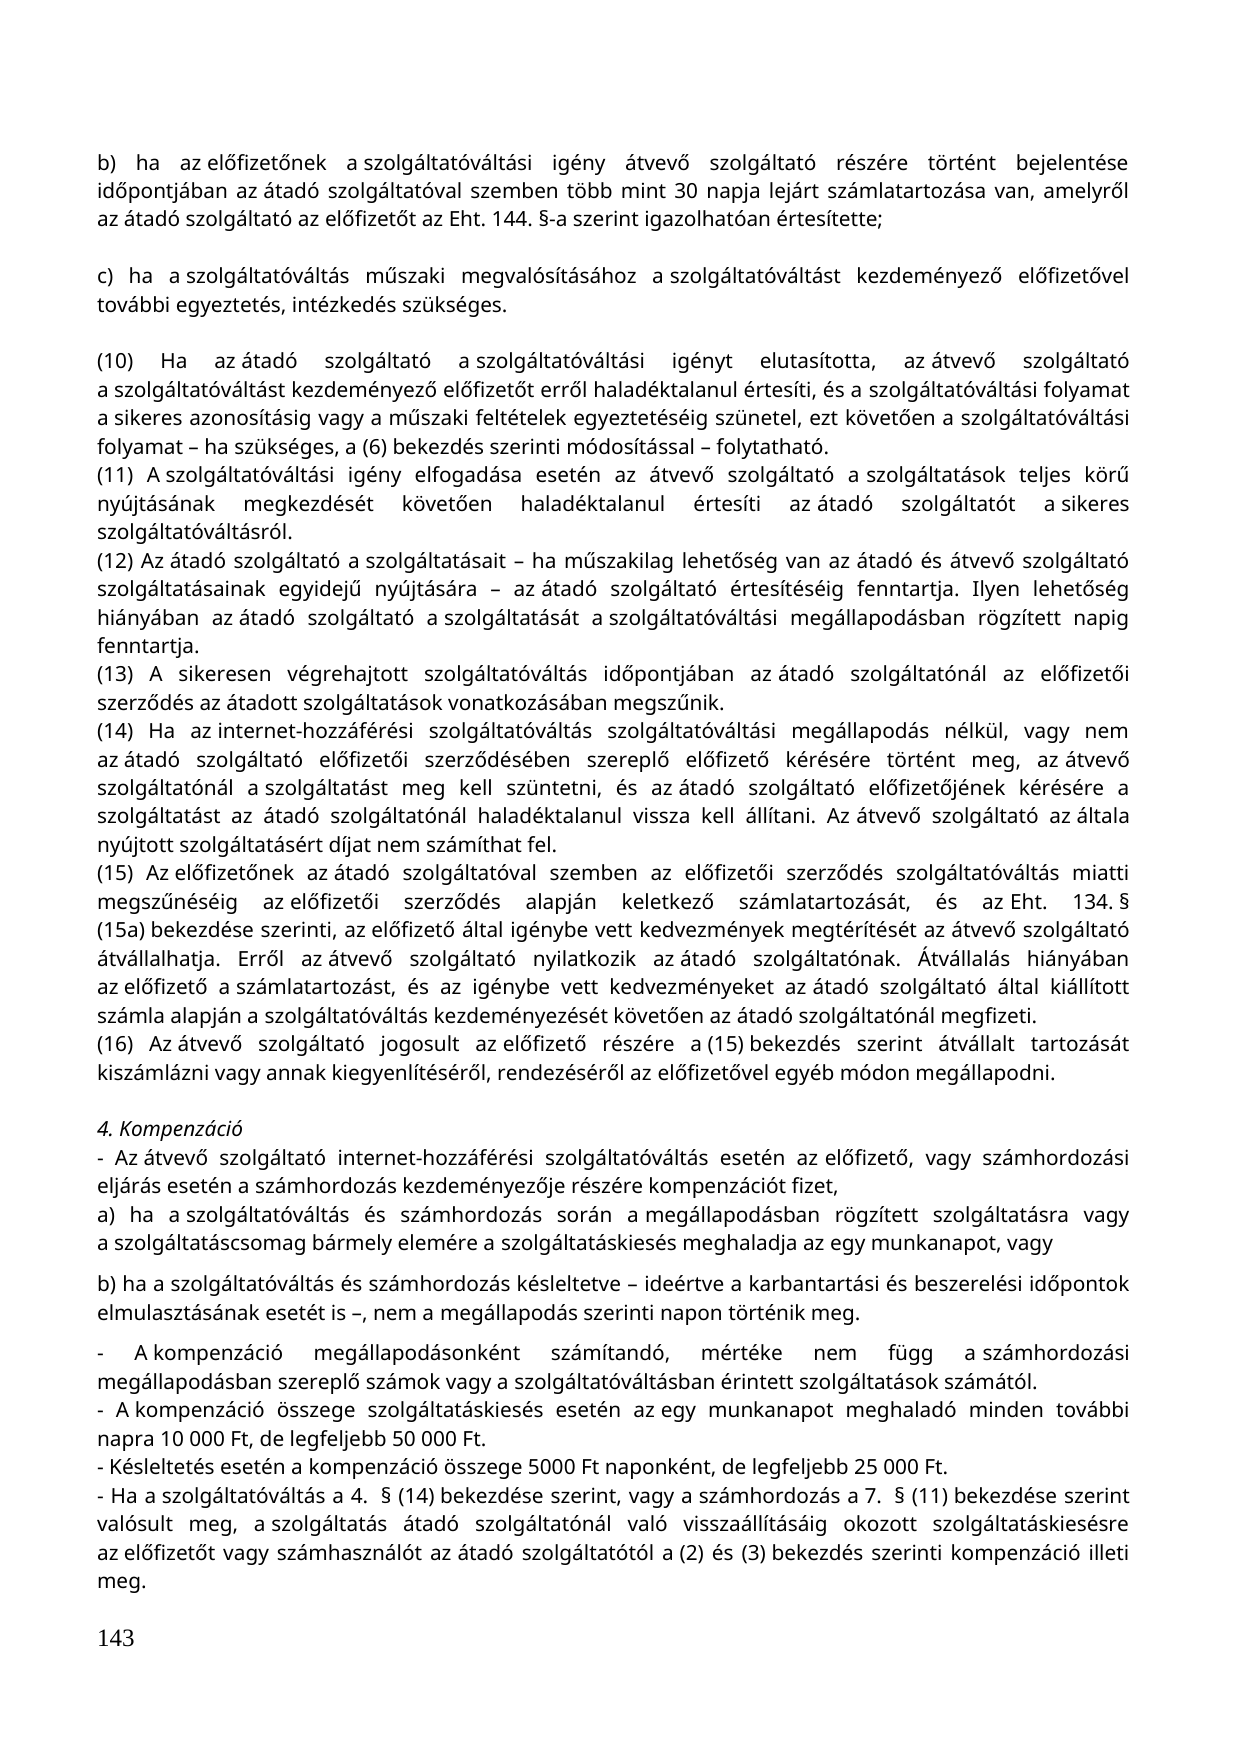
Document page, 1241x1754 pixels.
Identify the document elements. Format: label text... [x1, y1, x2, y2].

text (13) A sikeresen végrehajtott szolgáltatóváltás időpontjában az átadó szolgáltatónál az előfizetői szerződés az átadott szolgáltatások vonatkozásában megszűnik. [97, 659, 1130, 716]
text - A kompenzáció megállapodásonként számítandó, mértéke nem függ a számhordozási megállapodásban szereplő számok vagy a szolgáltatóváltásban érintett szolgáltatások számától. [97, 1338, 1130, 1395]
text (12) Az átadó szolgáltató a szolgáltatásait – ha műszakilag lehetőség van az átadó és átvevő szolgáltató szolgáltatásainak egyidejű nyújtására – az átadó szolgáltató értesítéséig fenntartja. Ilyen lehetőség hiányában az átadó szolgáltató a szolgáltatását a szolgáltatóváltási megállapodásban rögzített napig fenntartja. [97, 546, 1130, 659]
text (15) Az előfizetőnek az átadó szolgáltatóval szemben az előfizetői szerződés szolgáltatóváltás miatti megszűnéséig az előfizetői szerződés alapján keletkező számlatartozását, és az Eht. 134. § (15a) bekezdése szerinti, az előfizető által igénybe vett kedvezmények megtérítését az átvevő szolgáltató átvállalhatja. Erről az átvevő szolgáltató nyilatkozik az átadó szolgáltatónak. Átvállalás hiányában az előfizető a számlatartozást, és az igénybe vett kedvezményeket az átadó szolgáltató által kiállított számla alapján a szolgáltatóváltás kezdeményezését követően az átadó szolgáltatónál megfizeti. [97, 858, 1130, 1029]
text - Ha a szolgáltatóváltás a 4. § (14) bekezdése szerint, vagy a számhordozás a 7. § (11) bekezdése szerint valósult meg, a szolgáltatás átadó szolgáltatónál való visszaállításáig okozott szolgáltatáskiesésre az előfizetőt vagy számhasználót az átadó szolgáltatótól a (2) és (3) bekezdés szerinti kompenzáció illeti meg. [97, 1481, 1130, 1594]
text (10) Ha az átadó szolgáltató a szolgáltatóváltási igényt elutasította, az átvevő szolgáltató a szolgáltatóváltást kezdeményező előfizetőt erről haladéktalanul értesíti, és a szolgáltatóváltási folyamat a sikeres azonosításig vagy a műszaki feltételek egyeztetéséig szünetel, ezt követően a szolgáltatóváltási folyamat – ha szükséges, a (6) bekezdés szerinti módosítással – folytatható. [97, 347, 1130, 460]
text (11) A szolgáltatóváltási igény elfogadása esetén az átvevő szolgáltató a szolgáltatások teljes körű nyújtásának megkezdését követően haladéktalanul értesíti az átadó szolgáltatót a sikeres szolgáltatóváltásról. [97, 460, 1130, 546]
text - Késleltetés esetén a kompenzáció összege 5000 Ft naponként, de legfeljebb 25 000 Ft. [97, 1452, 1130, 1481]
text - Az átvevő szolgáltató internet-hozzáférési szolgáltatóváltás esetén az előfizető, vagy számhordozási eljárás esetén a számhordozás kezdeményezője részére kompenzációt fizet, [97, 1143, 1130, 1200]
text b) ha az előfizetőnek a szolgáltatóváltási igény átvevő szolgáltató részére történt bejelentése időpontjában az átadó szolgáltatóval szemben több mint 30 napja lejárt számlatartozása van, amelyről az átadó szolgáltató az előfizetőt az Eht. 144. §-a szerint igazolhatóan értesítette; [97, 148, 1130, 233]
text (16) Az átvevő szolgáltató jogosult az előfizető részére a (15) bekezdés szerint átvállalt tartozását kiszámlázni vagy annak kiegyenlítéséről, rendezéséről az előfizetővel egyéb módon megállapodni. [97, 1029, 1130, 1086]
text c) ha a szolgáltatóváltás műszaki megvalósításához a szolgáltatóváltást kezdeményező előfizetővel további egyeztetés, intézkedés szükséges. [97, 261, 1130, 318]
text - A kompenzáció összege szolgáltatáskiesés esetén az egy munkanapot meghaladó minden további napra 10 000 Ft, de legfeljebb 50 000 Ft. [97, 1395, 1130, 1452]
text 4. Kompenzáció [97, 1114, 1130, 1143]
text (14) Ha az internet-hozzáférési szolgáltatóváltás szolgáltatóváltási megállapodás nélkül, vagy nem az átadó szolgáltató előfizetői szerződésében szereplő előfizető kérésére történt meg, az átvevő szolgáltatónál a szolgáltatást meg kell szüntetni, és az átadó szolgáltató előfizetőjének kérésére a szolgáltatást az átadó szolgáltatónál haladéktalanul vissza kell állítani. Az átvevő szolgáltató az általa nyújtott szolgáltatásért díjat nem számíthat fel. [97, 716, 1130, 858]
text b) ha a szolgáltatóváltás és számhordozás késleltetve – ideértve a karbantartási és beszerelési időpontok elmulasztásának esetét is –, nem a megállapodás szerinti napon történik meg. [97, 1269, 1130, 1326]
text a) ha a szolgáltatóváltás és számhordozás során a megállapodásban rögzített szolgáltatásra vagy a szolgáltatáscsomag bármely elemére a szolgáltatáskiesés meghaladja az egy munkanapot, vagy [97, 1200, 1130, 1257]
